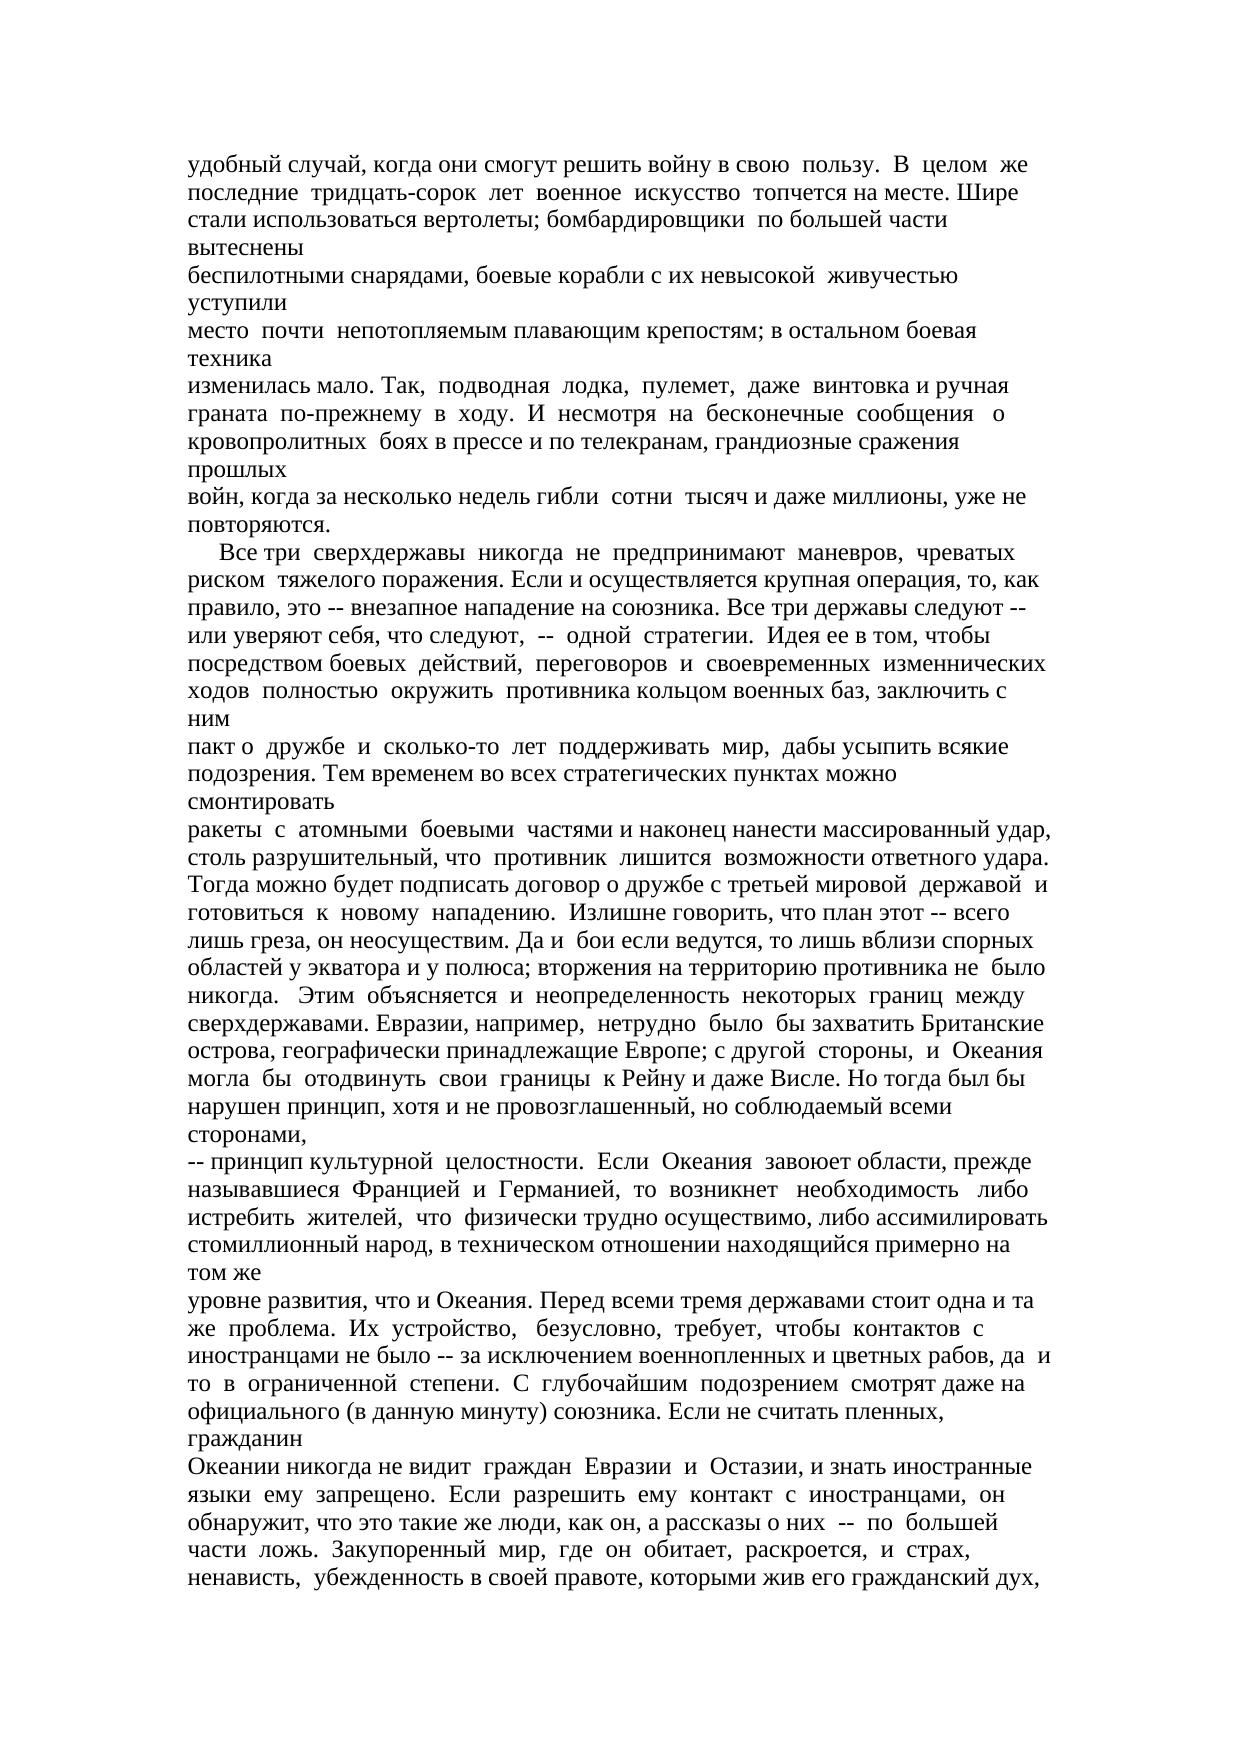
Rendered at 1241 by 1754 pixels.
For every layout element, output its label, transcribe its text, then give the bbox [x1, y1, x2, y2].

text повторяются. [187, 510, 1053, 538]
text беспилотными снарядами, боевые корабли с их невысокой живучестью уступили [187, 261, 1053, 316]
text изменилась мало. Так, подводная лодка, пулемет, даже винтовка и ручная [187, 372, 1053, 399]
text областей у экватора и у полюса; вторжения на территорию противника не было [187, 953, 1053, 981]
text удобный случай, когда они смогут решить войну в свою пользу. В целом же [187, 150, 1053, 178]
text ракеты с атомными боевыми частями и наконец нанести массированный удар, [187, 815, 1053, 843]
text Тогда можно будет подписать договор о дружбе с третьей мировой державой и [187, 870, 1053, 898]
text то в ограниченной степени. С глубочайшим подозрением смотрят даже на [187, 1369, 1053, 1397]
text нарушен принцип, хотя и не провозглашенный, но соблюдаемый всеми сторонами, [187, 1092, 1053, 1147]
text могла бы отодвинуть свои границы к Рейну и даже Висле. Но тогда был бы [187, 1064, 1053, 1092]
text пакт о дружбе и сколько-то лет поддерживать мир, дабы усыпить всякие [187, 732, 1053, 759]
text готовиться к новому нападению. Излишне говорить, что план этот -- всего [187, 898, 1053, 926]
text острова, географически принадлежащие Европе; с другой стороны, и Океания [187, 1037, 1053, 1064]
text кровопролитных боях в прессе и по телекранам, грандиозные сражения прошлых [187, 427, 1053, 482]
text части ложь. Закупоренный мир, где он обитает, раскроется, и страх, [187, 1535, 1053, 1563]
text Все три сверхдержавы никогда не предпринимают маневров, чреватых [187, 538, 1053, 566]
text лишь греза, он неосуществим. Да и бои если ведутся, то лишь вблизи спорных [187, 926, 1053, 953]
text или уверяют себя, что следуют, -- одной стратегии. Идея ее в том, чтобы [187, 621, 1053, 649]
text называвшиеся Францией и Германией, то возникнет необходимость либо [187, 1175, 1053, 1203]
text истребить жителей, что физически трудно осуществимо, либо ассимилировать [187, 1203, 1053, 1231]
text Океании никогда не видит граждан Евразии и Остазии, и знать иностранные [187, 1452, 1053, 1480]
text правило, это -- внезапное нападение на союзника. Все три державы следуют -- [187, 593, 1053, 621]
text столь разрушительный, что противник лишится возможности ответного удара. [187, 843, 1053, 870]
text обнаружит, что это такие же люди, как он, а рассказы о них -- по большей [187, 1508, 1053, 1535]
text языки ему запрещено. Если разрешить ему контакт с иностранцами, он [187, 1480, 1053, 1508]
text посредством боевых действий, переговоров и своевременных изменнических [187, 649, 1053, 676]
text подозрения. Тем временем во всех стратегических пунктах можно смонтировать [187, 759, 1053, 815]
text войн, когда за несколько недель гибли сотни тысяч и даже миллионы, уже не [187, 482, 1053, 510]
text ходов полностью окружить противника кольцом военных баз, заключить с ним [187, 676, 1053, 732]
text граната по-прежнему в ходу. И несмотря на бесконечные сообщения о [187, 399, 1053, 427]
text иностранцами не было -- за исключением военнопленных и цветных рабов, да и [187, 1341, 1053, 1369]
text стали использоваться вертолеты; бомбардировщики по большей части вытеснены [187, 205, 1053, 261]
text последние тридцать-сорок лет военное искусство топчется на месте. Шире [187, 178, 1053, 205]
text риском тяжелого поражения. Если и осуществляется крупная операция, то, как [187, 566, 1053, 593]
text сверхдержавами. Евразии, например, нетрудно было бы захватить Британские [187, 1009, 1053, 1037]
text официального (в данную минуту) союзника. Если не считать пленных, гражданин [187, 1397, 1053, 1452]
text же проблема. Их устройство, безусловно, требует, чтобы контактов с [187, 1314, 1053, 1341]
text -- принцип культурной целостности. Если Океания завоюет области, прежде [187, 1147, 1053, 1175]
text уровне развития, что и Океания. Перед всеми тремя державами стоит одна и та [187, 1286, 1053, 1314]
text никогда. Этим объясняется и неопределенность некоторых границ между [187, 981, 1053, 1009]
text ненависть, убежденность в своей правоте, которыми жив его гражданский дух, [187, 1563, 1053, 1591]
text стомиллионный народ, в техническом отношении находящийся примерно на том же [187, 1231, 1053, 1286]
text место почти непотопляемым плавающим крепостям; в остальном боевая техника [187, 316, 1053, 372]
